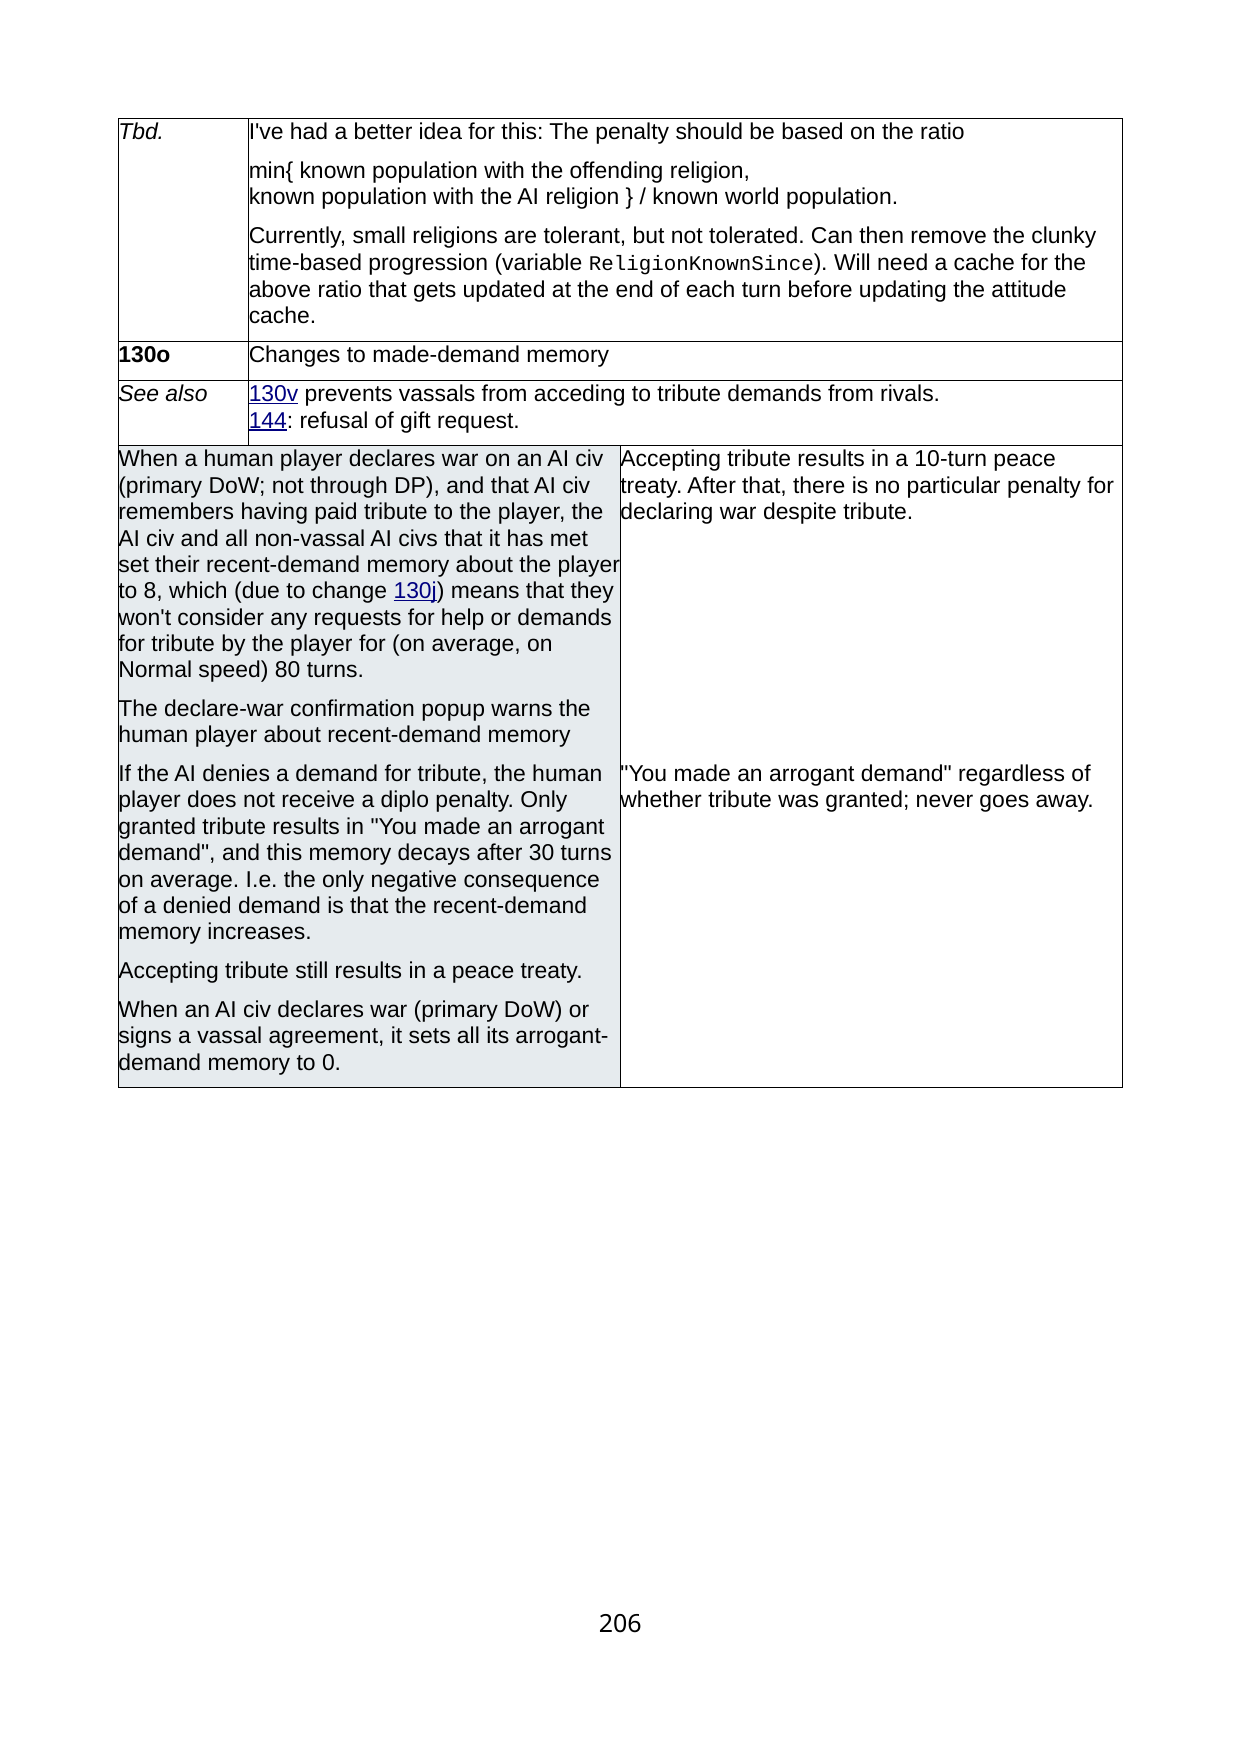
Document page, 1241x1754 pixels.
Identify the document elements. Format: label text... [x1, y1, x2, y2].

table_cell I've had a better idea for this: The penalty should be based on the ratio min{ known population with the offending religion, known population with the AI religion } / known world population. Currently, small religions are tolerant, but not tolerated. Can then remove the clunky time-based progression (variable ReligionKnownSince). Will need a cache for the above ratio that gets updated at the end of each turn before updating the attitude cache. [249, 119, 1122, 341]
table_cell 130v prevents vassals from acceding to tribute demands from rivals. 144: refusal of gift request. [249, 381, 1122, 445]
table_cell Accepting tribute results in a 10-turn peace treaty. After that, there is no particular penalty for declaring war despite tribute. "You made an arrogant demand" regardless of whether tribute was granted; never goes away. [621, 446, 1122, 1087]
table_cell Tbd. [119, 119, 248, 341]
table_cell 130o [119, 342, 248, 380]
table_cell When a human player declares war on an AI civ (primary DoW; not through DP), and that AI civ remembers having paid tribute to the player, the AI civ and all non-vassal AI civs that it has met set their recent-demand memory about the player to 8, which (due to change 130j) means that they won't consider any requests for help or demands for tribute by the player for (on average, on Normal speed) 80 turns. The declare-war confirmation popup warns the human player about recent-demand memory If the AI denies a demand for tribute, the human player does not receive a diplo penalty. Only granted tribute results in "You made an arrogant demand", and this memory decays after 30 turns on average. I.e. the only negative consequence of a denied demand is that the recent-demand memory increases. Accepting tribute still results in a peace treaty. When an AI civ declares war (primary DoW) or signs a vassal agreement, it sets all its arrogant-demand memory to 0. [119, 446, 620, 1087]
table_cell See also [119, 381, 248, 445]
table_cell Changes to made-demand memory [249, 342, 1122, 380]
